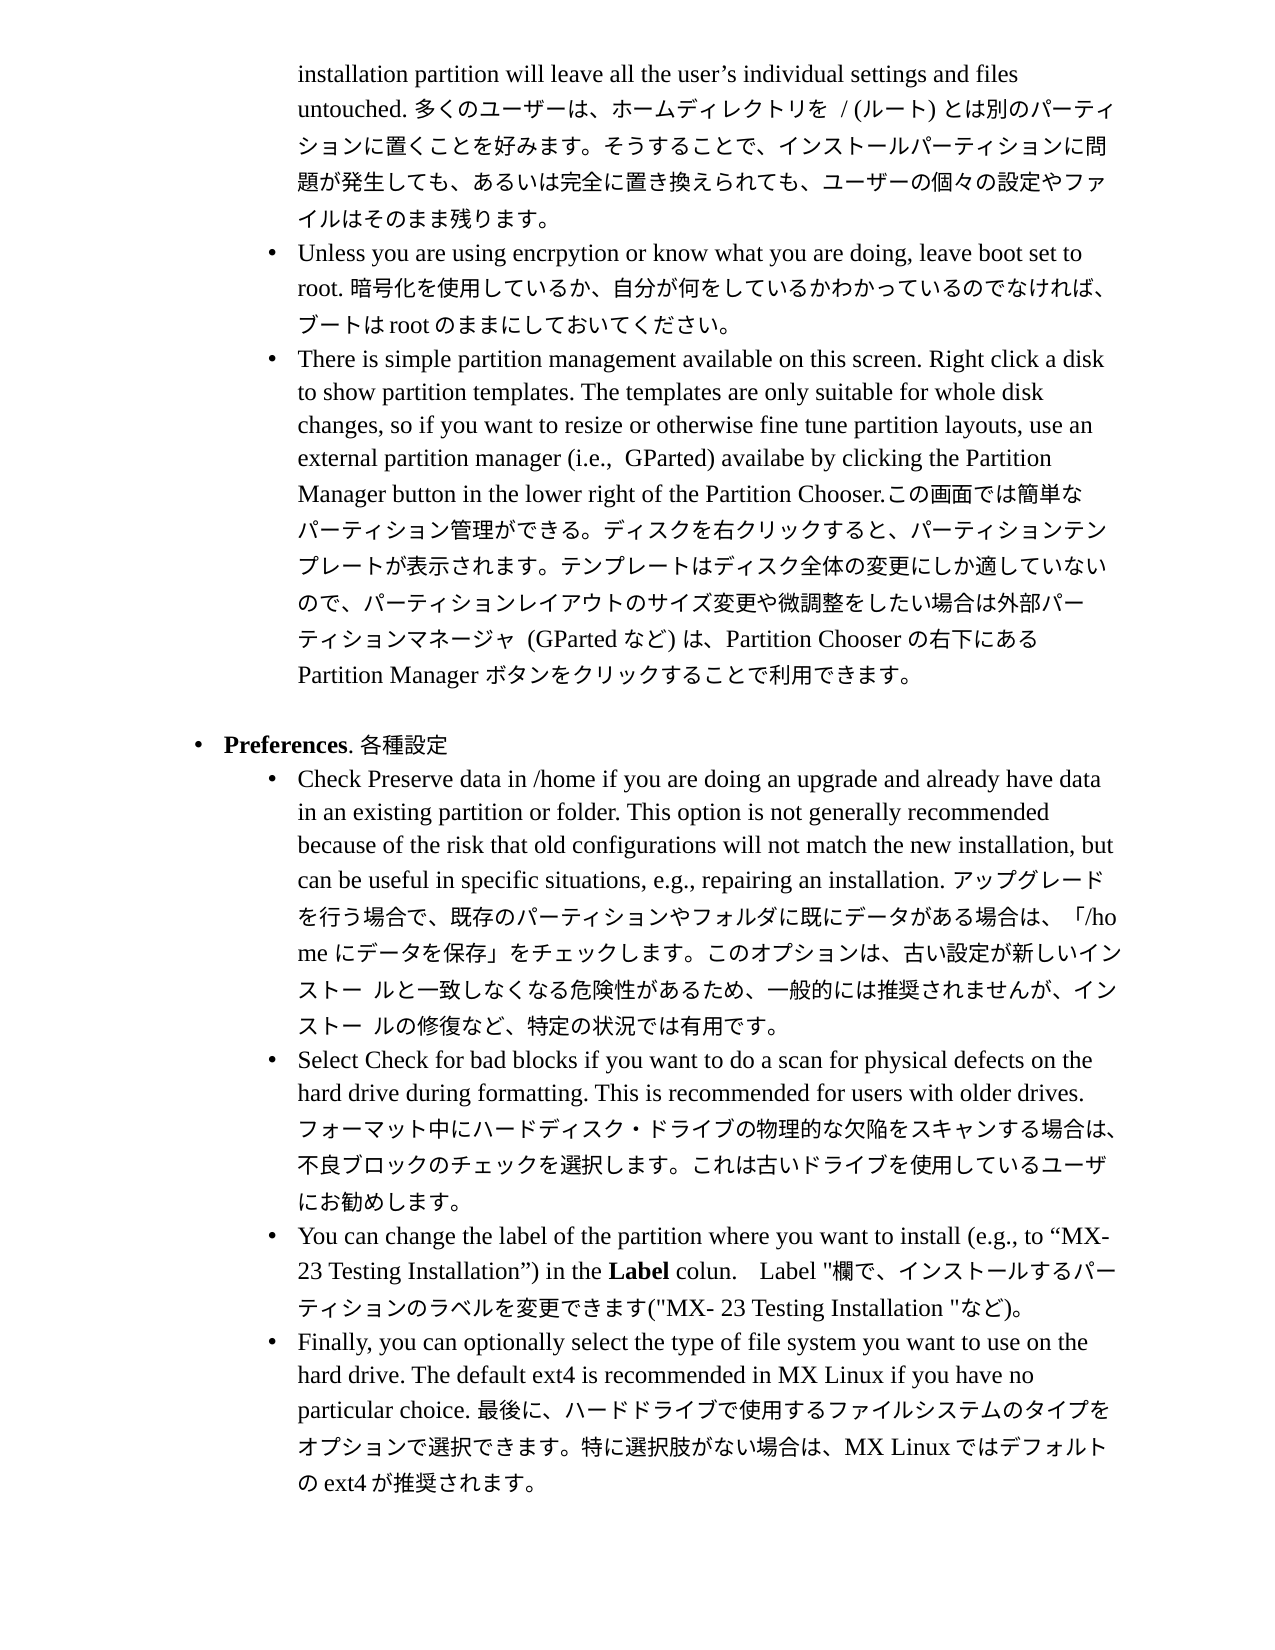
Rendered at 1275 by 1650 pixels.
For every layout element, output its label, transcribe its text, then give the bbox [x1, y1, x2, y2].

list Check Preserve data in /home if you are doing an upgrade and already have data in an existing partition or folder. This option is not generally recommended because of the risk that old configurations will not match the new installation, but can be useful in specific situations, e.g., repairing an installation. アップグレードを行う場合で、既存のパーティションやフォルダに既にデータがある場合は、「/home にデータを保存」をチェックします。このオプションは、古い設定が新しいインストー ルと一致しなくなる危険性があるため、一般的には推奨されませんが、インストー ルの修復など、特定の状況では有用です。 [268, 764, 1125, 1041]
list Preferences. 各種設定 [194, 728, 1125, 759]
list Unless you are using encrpytion or know what you are doing, leave boot set to root. 暗号化を使用しているか、自分が何をしているかわかっているのでなければ、ブートはrootのままにしておいてください。 [268, 238, 1125, 339]
list Select Check for bad blocks if you want to do a scan for physical defects on the hard drive during formatting. This is recommended for users with older drives.フォーマット中にハードディスク・ドライブの物理的な欠陥をスキャンする場合は、不良ブロックのチェックを選択します。これは古いドライブを使用しているユーザにお勧めします。 [268, 1045, 1125, 1216]
list installation partition will leave all the user’s individual settings and files untouched. 多くのユーザーは、ホームディレクトリを / (ルート) とは別のパーティションに置くことを好みます。そうすることで、インストールパーティションに問題が発生しても、あるいは完全に置き換えられても、ユーザーの個々の設定やファイルはそのまま残ります。 [268, 59, 1125, 233]
list Finally, you can optionally select the type of file system you want to use on the hard drive. The default ext4 is recommended in MX Linux if you have no particular choice. 最後に、ハードドライブで使用するファイルシステムのタイプをオプションで選択できます。特に選択肢がない場合は、MX Linuxではデフォルトのext4が推奨されます。 [268, 1327, 1125, 1498]
list There is simple partition management available on this screen. Right click a disk to show partition templates. The templates are only suitable for whole disk changes, so if you want to resize or otherwise fine tune partition layouts, use an external partition manager (i.e., GParted) availabe by clicking the Partition Manager button in the lower right of the Partition Chooser.この画面では簡単なパーティション管理ができる。ディスクを右クリックすると、パーティションテンプレートが表示されます。テンプレートはディスク全体の変更にしか適していないので、パーティションレイアウトのサイズ変更や微調整をしたい場合は外部パーティションマネージャ (GParted など) は、Partition Chooser の右下にある Partition Manager ボタンをクリックすることで利用できます。 [268, 344, 1125, 690]
list You can change the label of the partition where you want to install (e.g., to “MX-23 Testing Installation”) in the Label colun. Label "欄で、インストールするパーティションのラベルを変更できます("MX- 23 Testing Installation "など)。 [268, 1221, 1125, 1322]
